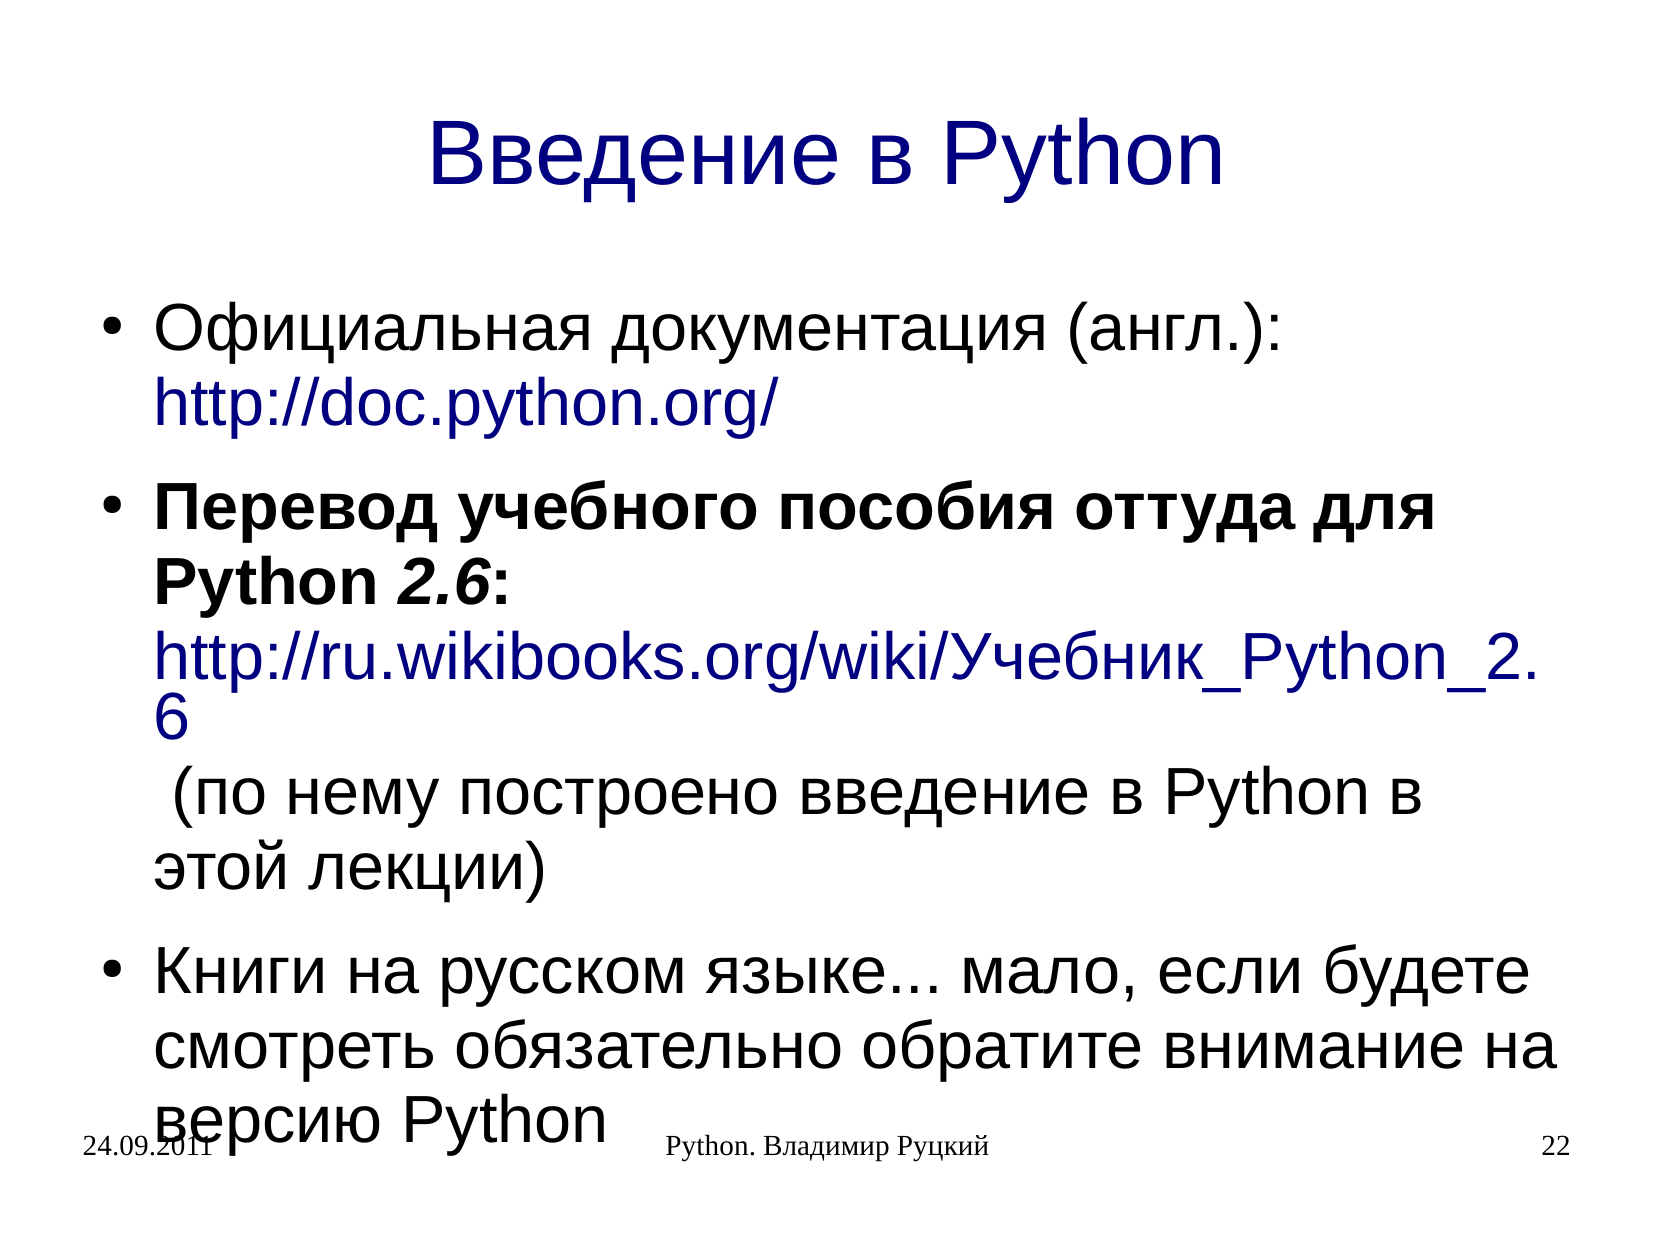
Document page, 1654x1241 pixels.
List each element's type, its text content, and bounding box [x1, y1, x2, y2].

list Официальная документация (англ.): http://doc.python.org/ Перевод учебного пособия оттуда для Python 2.6: http://ru.wikibooks.org/wiki/Учебник_Python_2.6 (по нему построено введение в Python в этой лекции) Книги на русском языке... мало, если будете смотреть обязательно обратите внимание на версию Python [82, 290, 1571, 1109]
title Введение в Python [82, 49, 1571, 257]
